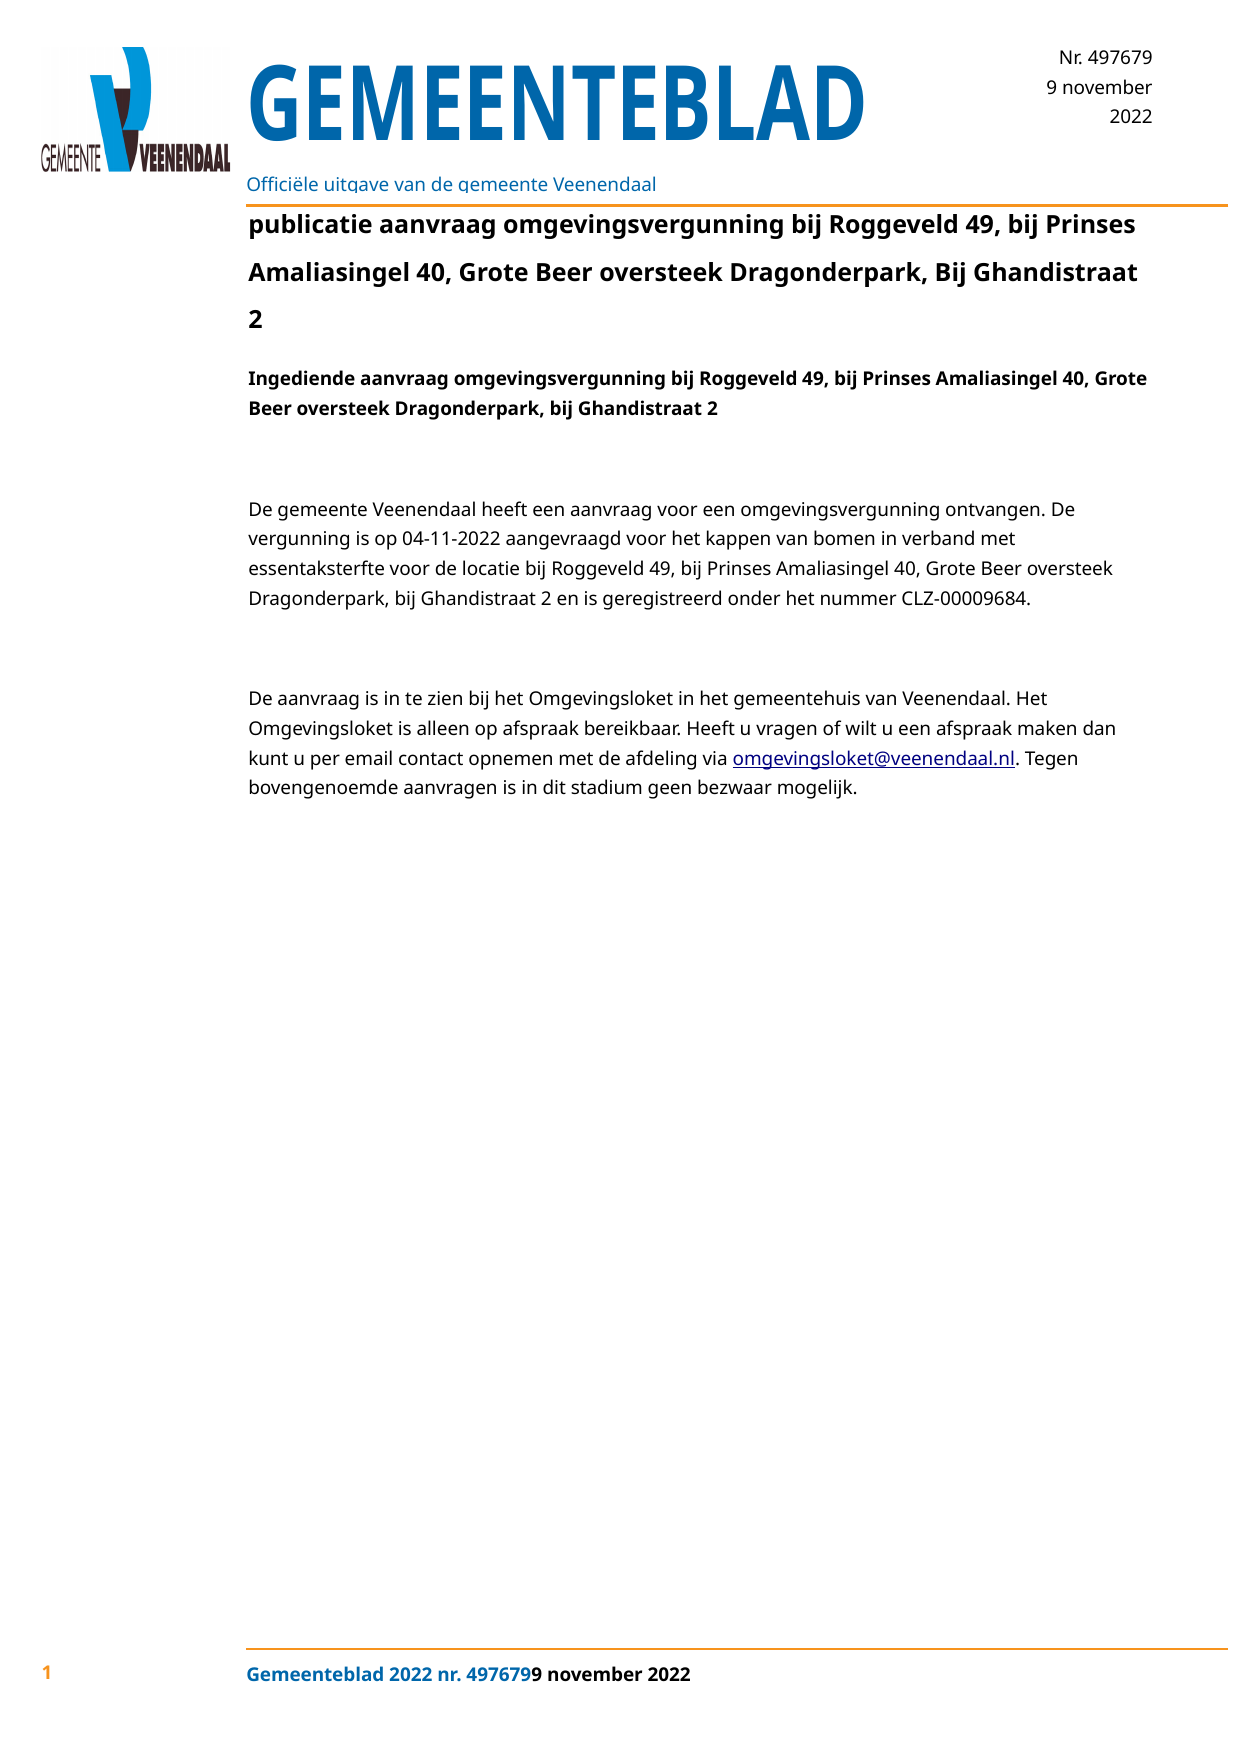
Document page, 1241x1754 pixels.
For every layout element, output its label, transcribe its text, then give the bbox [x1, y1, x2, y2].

text Ingediende aanvraag omgevingsvergunning bij Roggeveld 49, bij Prinses Amaliasingel 40, Grote Beer oversteek Dragonderpark, bij Ghandistraat 2 [248, 366, 1152, 421]
picture [123, 47, 231, 172]
picture [41, 47, 130, 172]
text De gemeente Veenendaal heeft een aanvraag voor een omgevingsvergunning ontvangen. De vergunning is op 04-11-2022 aangevraagd voor het kappen van bomen in verband met essentaksterfte voor de locatie bij Roggeveld 49, bij Prinses Amaliasingel 40, Grote Beer oversteek Dragonderpark, bij Ghandistraat 2 en is geregistreerd onder het nummer CLZ-00009684. [248, 496, 1152, 610]
text publicatie aanvraag omgevingsvergunning bij Roggeveld 49, bij Prinses Amaliasingel 40, Grote Beer oversteek Dragonderpark, Bij Ghandistraat 2 [248, 207, 1152, 336]
text De aanvraag is in te zien bij het Omgevingsloket in het gemeentehuis van Veenendaal. Het Omgevingsloket is alleen op afspraak bereikbaar. Heeft u vragen of wilt u een afspraak maken dan kunt u per email contact opnemen met de afdeling via omgevingsloket@veenendaal.nl. Tegen bovengenoemde aanvragen is in dit stadium geen bezwaar mogelijk. [248, 686, 1152, 800]
